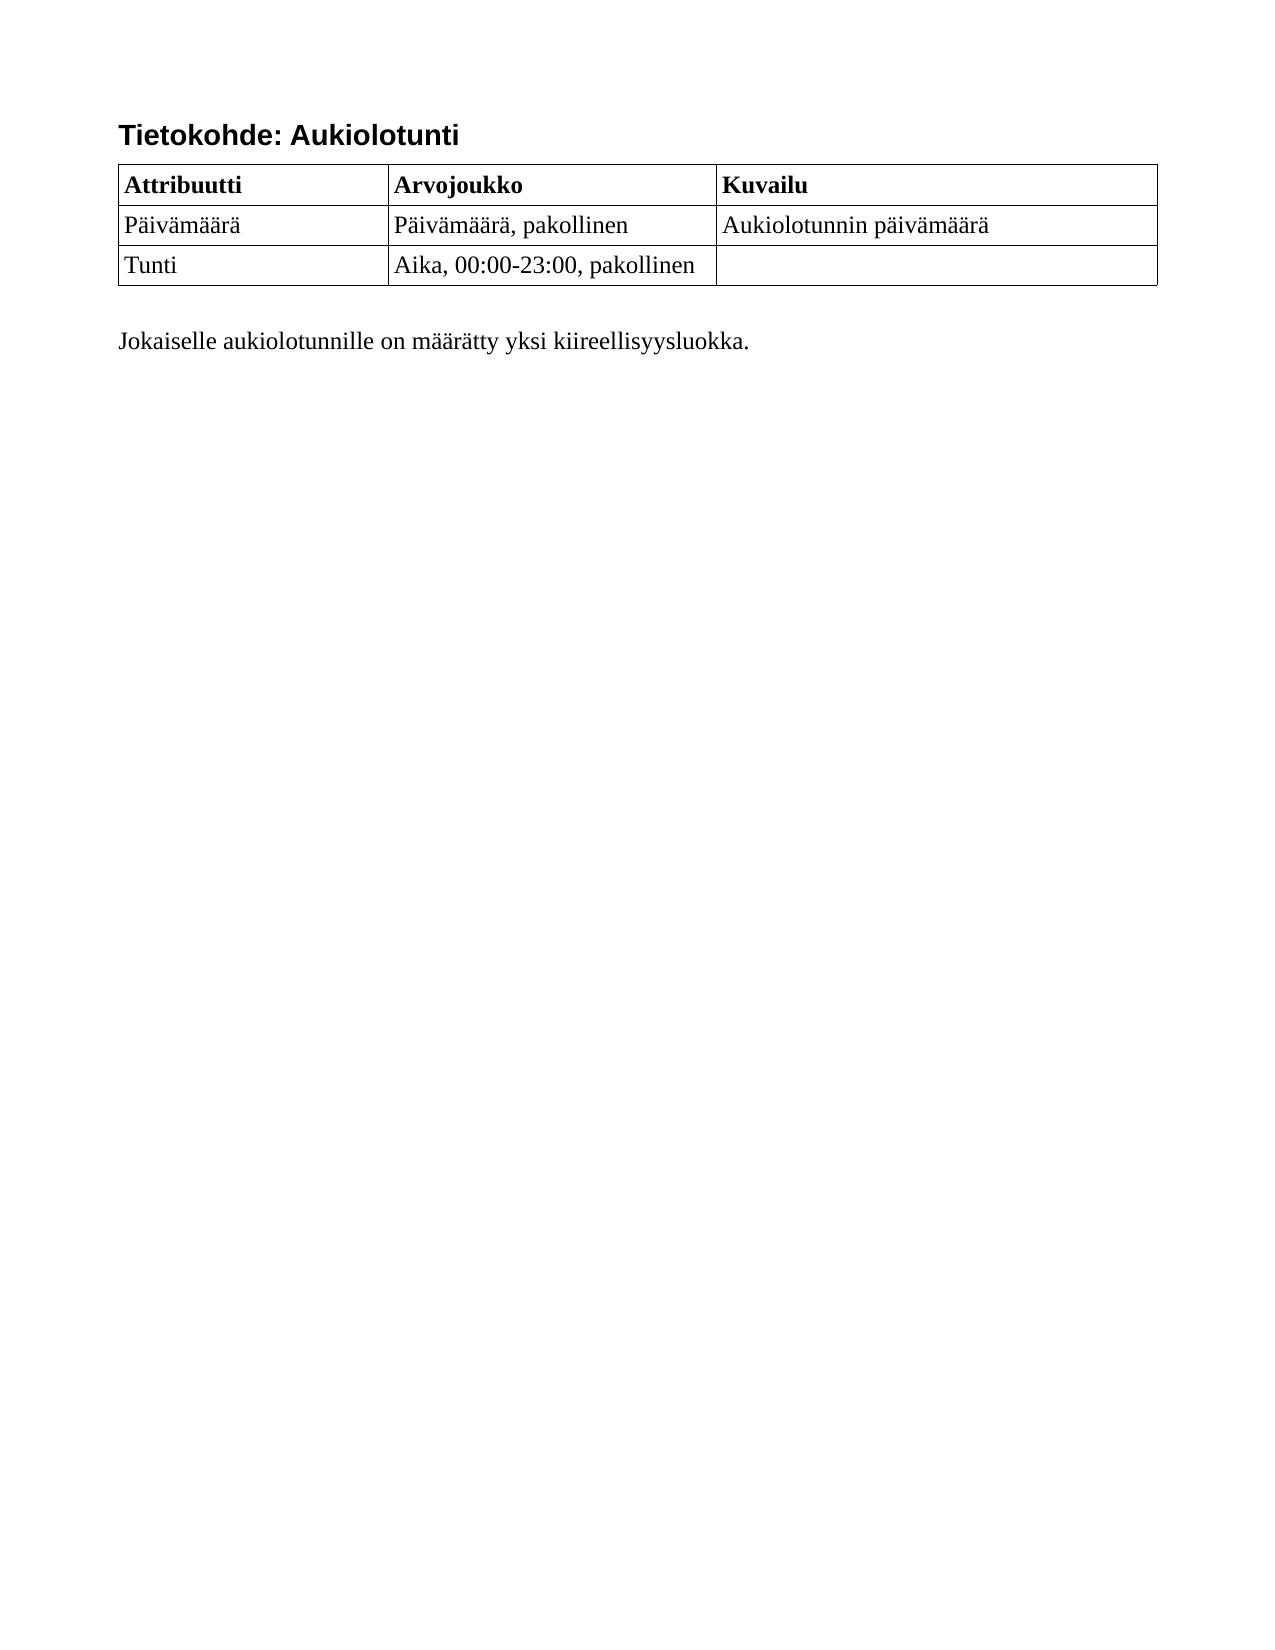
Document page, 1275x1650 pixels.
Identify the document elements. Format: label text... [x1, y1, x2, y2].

table_header Attribuutti [119, 165, 388, 204]
table_cell Aika, 00:00-23:00, pakollinen [389, 246, 716, 285]
table_cell Tunti [119, 246, 388, 285]
text Jokaiselle aukiolotunnille on määrätty yksi kiireellisyysluokka. [118, 326, 1157, 355]
table_cell Päivämäärä, pakollinen [389, 206, 716, 245]
table_cell Aukiolotunnin päivämäärä [717, 206, 1157, 245]
subtitle Tietokohde: Aukiolotunti [118, 118, 1157, 152]
table_header Arvojoukko [389, 165, 716, 204]
table_header Kuvailu [717, 165, 1157, 204]
table_cell [717, 246, 1157, 285]
table_cell Päivämäärä [119, 206, 388, 245]
